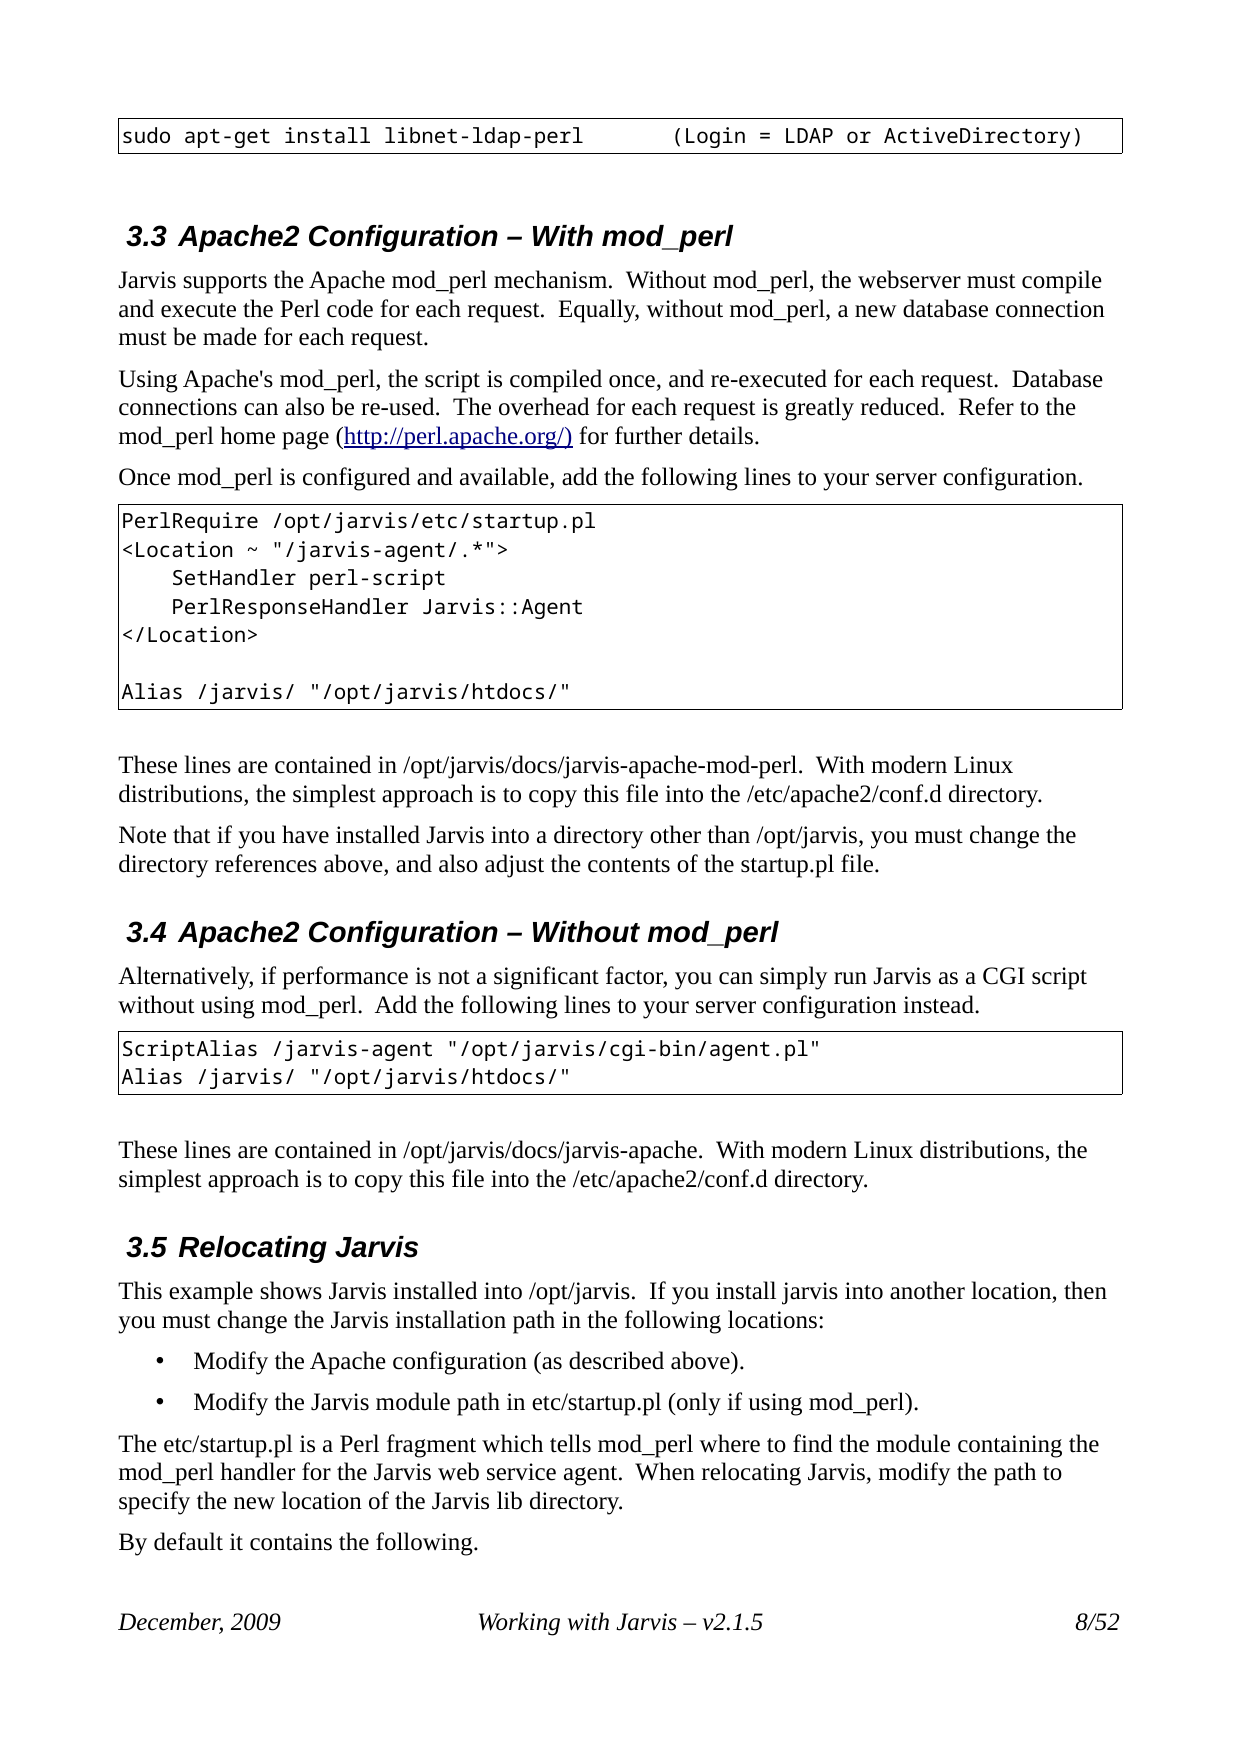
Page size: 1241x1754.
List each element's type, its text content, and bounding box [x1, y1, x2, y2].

text These lines are contained in /opt/jarvis/docs/jarvis-apache. With modern Linux distributions, the simplest approach is to copy this file into the /etc/apache2/conf.d directory. [118, 1135, 1122, 1193]
list Modify the Jarvis module path in etc/startup.pl (only if using mod_perl). [156, 1387, 1122, 1416]
text Using Apache's mod_perl, the script is compiled once, and re-executed for each request. Database connections can also be re-used. The overhead for each request is greatly reduced. Refer to the mod_perl home page (http://perl.apache.org/) for further details. [118, 364, 1122, 450]
text <Location ~ "/jarvis-agent/.*"> [119, 532, 1122, 561]
subtitle Relocating Jarvis [118, 1230, 1122, 1264]
text Alias /jarvis/ "/opt/jarvis/htdocs/" [119, 674, 1122, 709]
text PerlRequire /opt/jarvis/etc/startup.pl [119, 505, 1122, 532]
text By default it contains the following. [118, 1527, 1122, 1556]
text PerlResponseHandler Jarvis::Agent [119, 589, 1122, 617]
text This example shows Jarvis installed into /opt/jarvis. If you install jarvis into another location, then you must change the Jarvis installation path in the following locations: [118, 1276, 1122, 1334]
text These lines are contained in /opt/jarvis/docs/jarvis-apache-mod-perl. With modern Linux distributions, the simplest approach is to copy this file into the /etc/apache2/conf.d directory. [118, 750, 1122, 807]
list Modify the Apache configuration (as described above). [156, 1346, 1122, 1375]
text The etc/startup.pl is a Perl fragment which tells mod_perl where to find the module containing the mod_perl handler for the Jarvis web service agent. When relocating Jarvis, modify the path to specify the new location of the Jarvis lib directory. [118, 1429, 1122, 1515]
text ScriptAlias /jarvis-agent "/opt/jarvis/cgi-bin/agent.pl" [119, 1032, 1122, 1059]
text Note that if you have installed Jarvis into a directory other than /opt/jarvis, you must change the directory references above, and also adjust the contents of the startup.pl file. [118, 820, 1122, 877]
text Jarvis supports the Apache mod_perl mechanism. Without mod_perl, the webserver must compile and execute the Perl code for each request. Equally, without mod_perl, a new database connection must be made for each request. [118, 265, 1122, 351]
subtitle Apache2 Configuration – With mod_perl [118, 219, 1122, 252]
text SetHandler perl-script [119, 561, 1122, 589]
text Once mod_perl is configured and available, add the following lines to your server configuration. [118, 462, 1122, 491]
text Alias /jarvis/ "/opt/jarvis/htdocs/" [119, 1059, 1122, 1094]
subtitle Apache2 Configuration – Without mod_perl [118, 915, 1122, 948]
text sudo apt-get install libnet-ldap-perl (Login = LDAP or ActiveDirectory) [119, 119, 1122, 153]
text </Location> [119, 617, 1122, 649]
text Alternatively, if performance is not a significant factor, you can simply run Jarvis as a CGI script without using mod_perl. Add the following lines to your server configuration instead. [118, 961, 1122, 1018]
